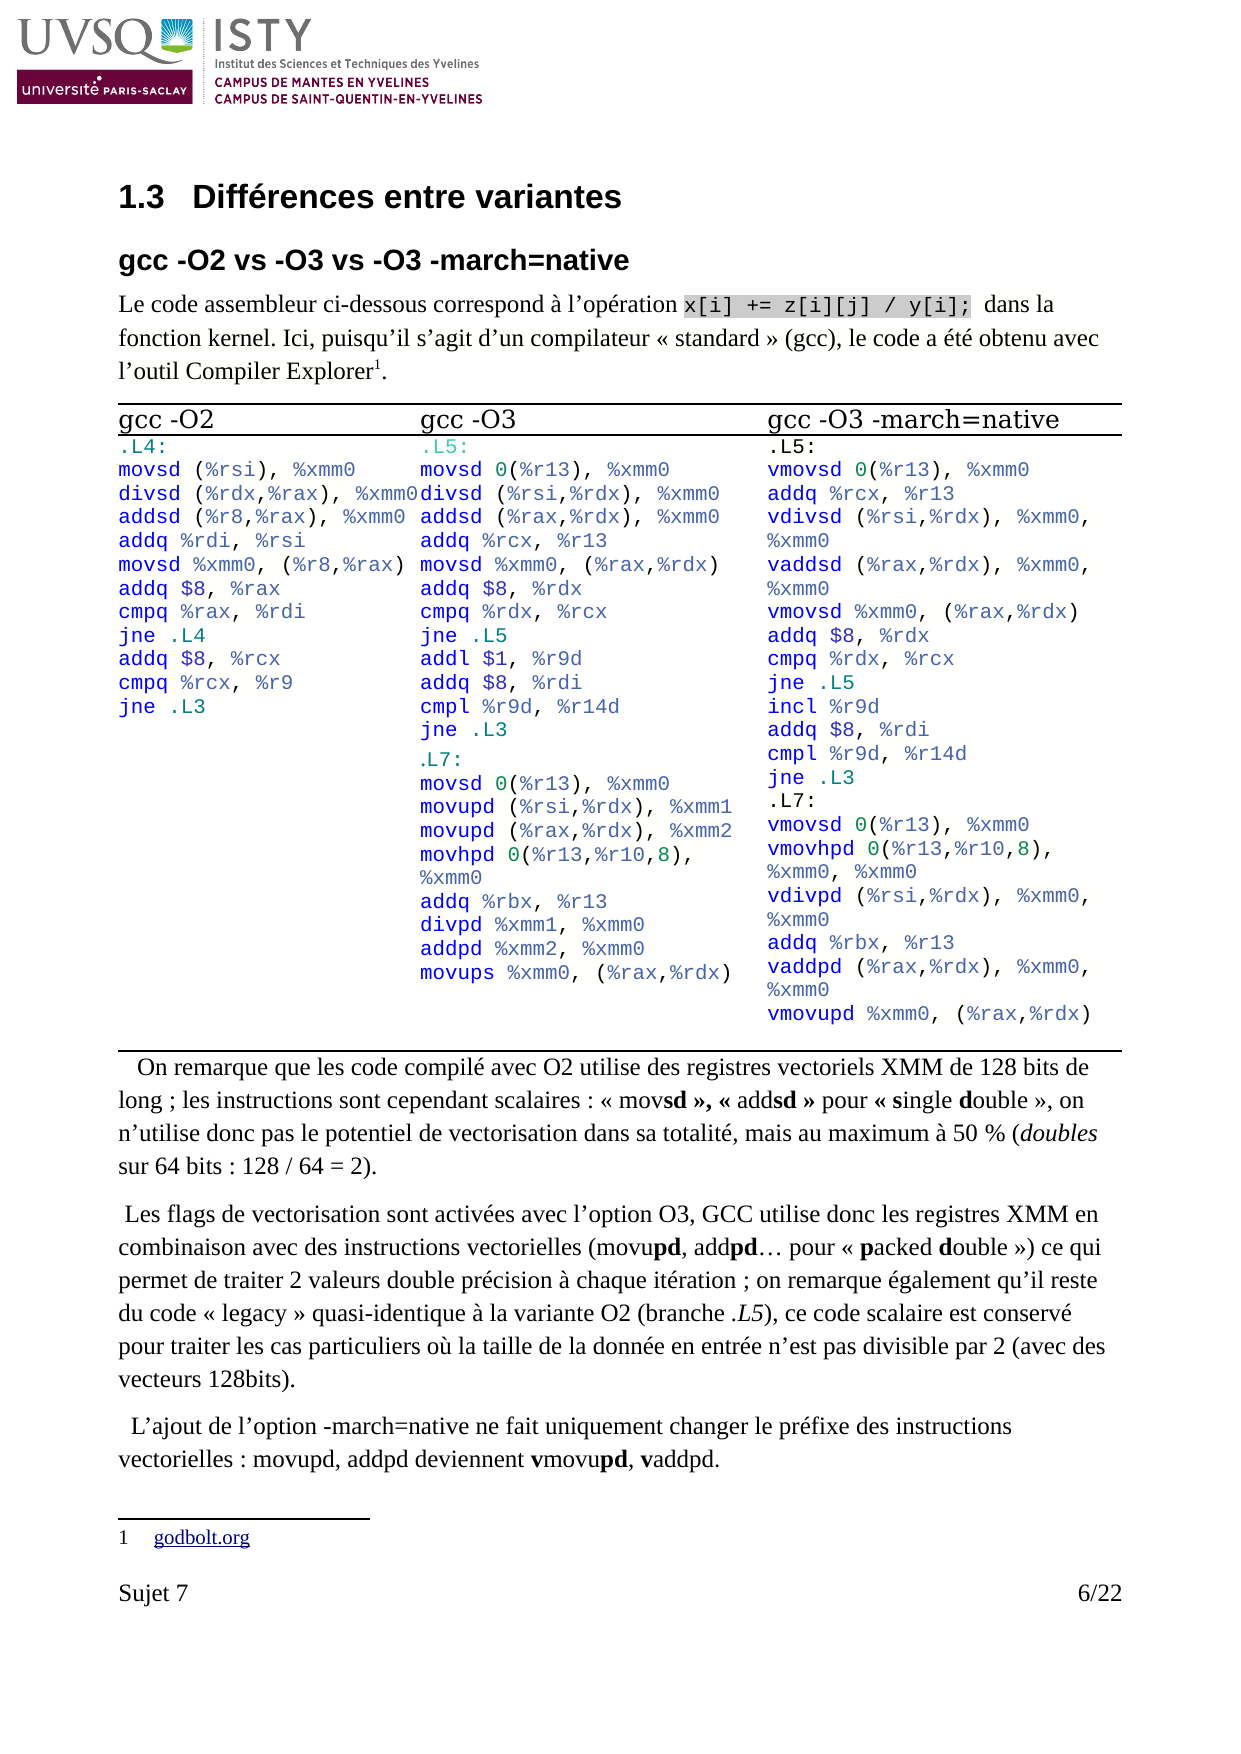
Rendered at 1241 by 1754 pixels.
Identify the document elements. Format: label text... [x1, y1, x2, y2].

subtitle gcc -O2 vs -O3 vs -O3 -march=native [118, 243, 1122, 276]
text Le code assembleur ci-dessous correspond à l’opération x[i] += z[i][j] / y[i]; dans la fonction kernel. Ici, puisqu’il s’agit d’un compilateur « standard » (gcc), le code a été obtenu avec l’outil Compiler Explorer. [118, 289, 1122, 384]
table_cell .L5: movsd 0(%r13), %xmm0 divsd (%rsi,%rdx), %xmm0 addsd (%rax,%rdx), %xmm0 addq %rcx, %r13 movsd %xmm0, (%rax,%rdx) addq $8, %rdx cmpq %rdx, %rcx jne .L5 addl $1, %r9d addq $8, %rdi cmpl %r9d, %r14d jne .L3 .L7: movsd 0(%r13), %xmm0 movupd (%rsi,%rdx), %xmm1 movupd (%rax,%rdx), %xmm2 movhpd 0(%r13,%r10,8), %xmm0 addq %rbx, %r13 divpd %xmm1, %xmm0 addpd %xmm2, %xmm0 movups %xmm0, (%rax,%rdx) [420, 436, 767, 1050]
picture [2, 2, 497, 121]
subtitle Différences entre variantes [118, 177, 1122, 216]
table_cell .L4: movsd (%rsi), %xmm0 divsd (%rdx,%rax), %xmm0 addsd (%r8,%rax), %xmm0 addq %rdi, %rsi movsd %xmm0, (%r8,%rax) addq $8, %rax cmpq %rax, %rdi jne .L4 addq $8, %rcx cmpq %rcx, %r9 jne .L3 [118, 436, 420, 1050]
table_cell .L5: vmovsd 0(%r13), %xmm0 addq %rcx, %r13 vdivsd (%rsi,%rdx), %xmm0, %xmm0 vaddsd (%rax,%rdx), %xmm0, %xmm0 vmovsd %xmm0, (%rax,%rdx) addq $8, %rdx cmpq %rdx, %rcx jne .L5 incl %r9d addq $8, %rdi cmpl %r9d, %r14d jne .L3 .L7: vmovsd 0(%r13), %xmm0 vmovhpd 0(%r13,%r10,8), %xmm0, %xmm0 vdivpd (%rsi,%rdx), %xmm0, %xmm0 addq %rbx, %r13 vaddpd (%rax,%rdx), %xmm0, %xmm0 vmovupd %xmm0, (%rax,%rdx) [767, 436, 1122, 1050]
text godbolt.org [118, 1525, 1122, 1549]
table_header gcc -O3 -march=native [767, 405, 1122, 434]
text L’ajout de l’option -march=native ne fait uniquement changer le préfixe des instructions vectorielles : movupd, addpd deviennent vmovupd, vaddpd. [118, 1411, 1122, 1473]
text On remarque que les code compilé avec O2 utilise des registres vectoriels XMM de 128 bits de long ; les instructions sont cependant scalaires : « movsd », « addsd » pour « single double », on n’utilise donc pas le potentiel de vectorisation dans sa totalité, mais au maximum à 50 % (doubles sur 64 bits : 128 / 64 = 2). [118, 1052, 1122, 1180]
table_header gcc -O3 [420, 405, 767, 434]
table_header gcc -O2 [118, 405, 420, 434]
text Les flags de vectorisation sont activées avec l’option O3, GCC utilise donc les registres XMM en combinaison avec des instructions vectorielles (movupd, addpd… pour « packed double ») ce qui permet de traiter 2 valeurs double précision à chaque itération ; on remarque également qu’il reste du code « legacy » quasi-identique à la variante O2 (branche .L5), ce code scalaire est conservé pour traiter les cas particuliers où la taille de la donnée en entrée n’est pas divisible par 2 (avec des vecteurs 128bits). [118, 1199, 1122, 1392]
